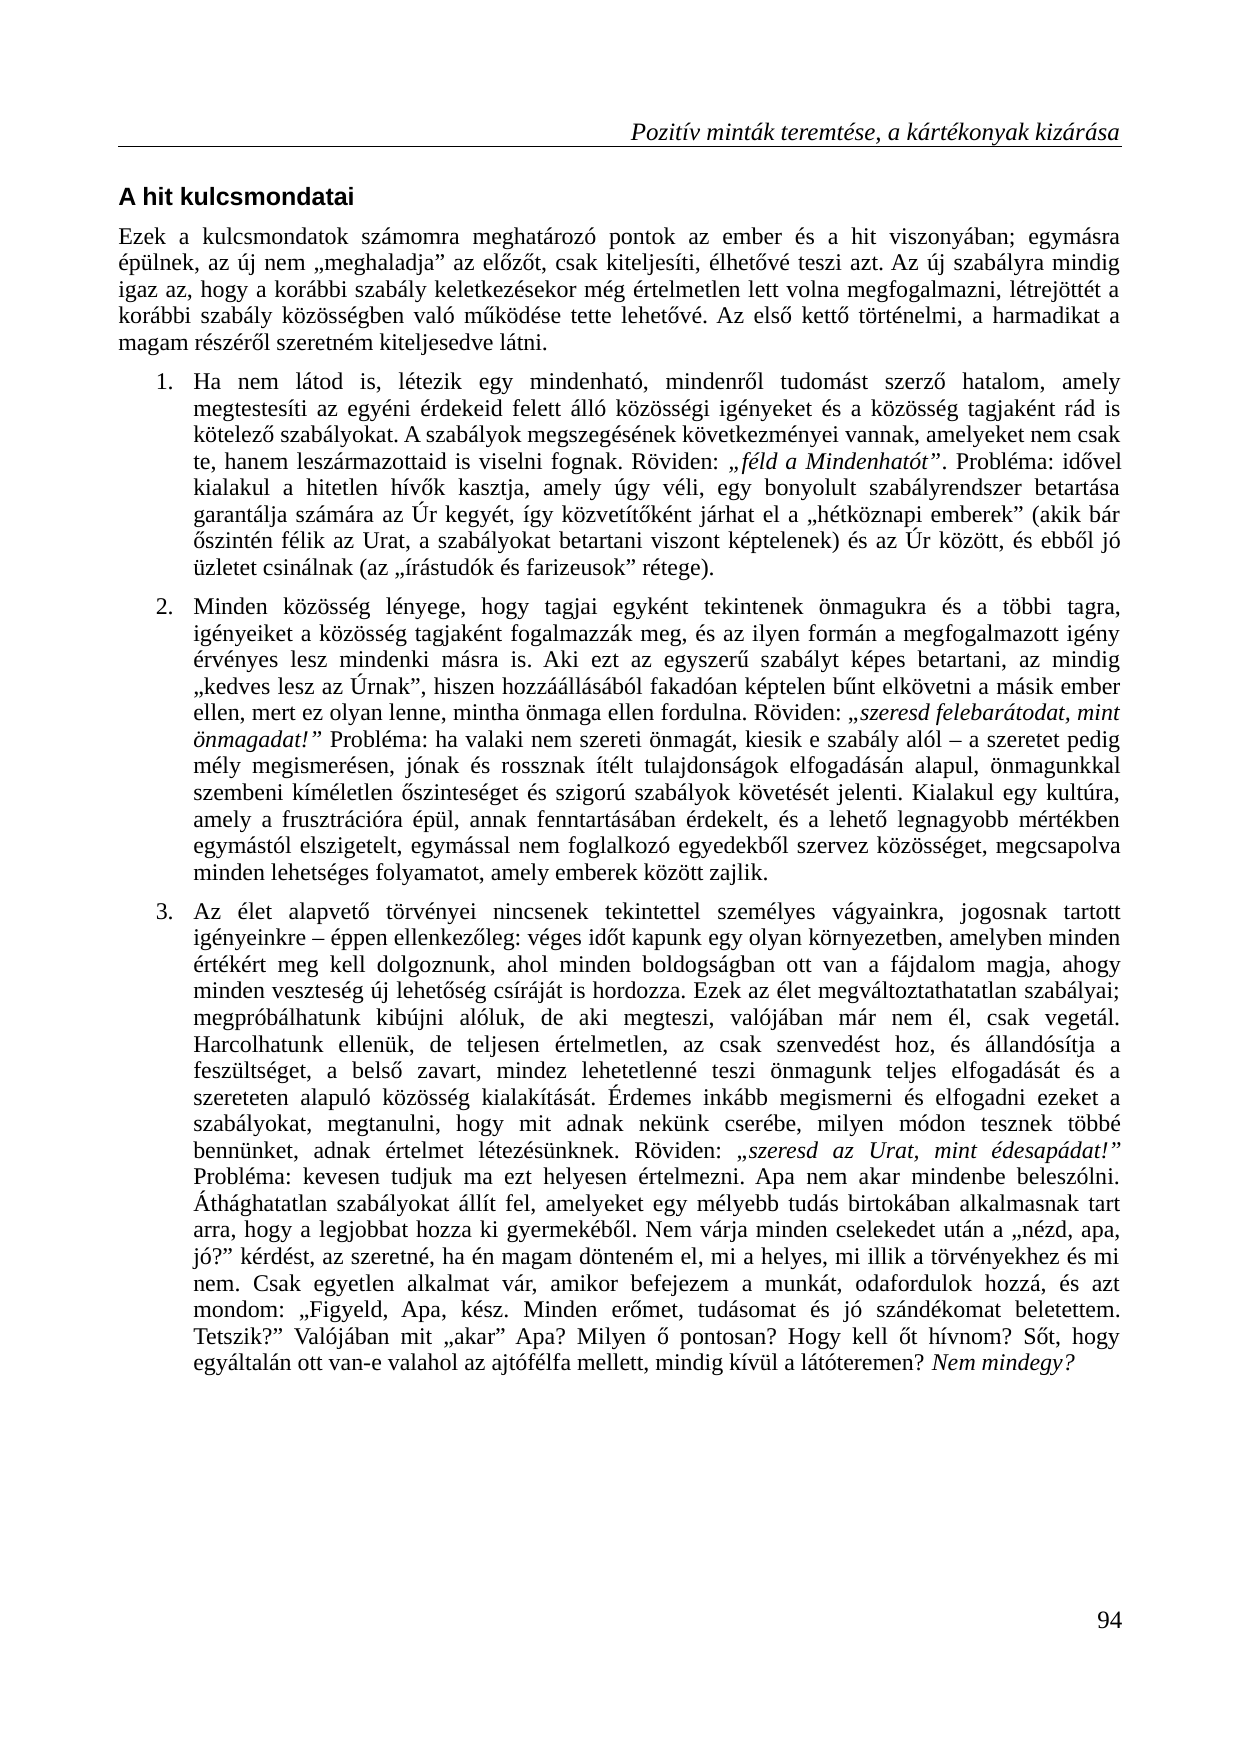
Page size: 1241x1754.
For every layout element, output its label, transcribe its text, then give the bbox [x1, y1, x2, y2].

list Minden közösség lényege, hogy tagjai egyként tekintenek önmagukra és a többi tagra, igényeiket a közösség tagjaként fogalmazzák meg, és az ilyen formán a megfogalmazott igény érvényes lesz mindenki másra is. Aki ezt az egyszerű szabályt képes betartani, az mindig „kedves lesz az Úrnak”, hiszen hozzáállásából fakadóan képtelen bűnt elkövetni a másik ember ellen, mert ez olyan lenne, mintha önmaga ellen fordulna. Röviden: „szeresd felebarátodat, mint önmagadat!” Probléma: ha valaki nem szereti önmagát, kiesik e szabály alól – a szeretet pedig mély megismerésen, jónak és rossznak ítélt tulajdonságok elfogadásán alapul, önmagunkkal szembeni kíméletlen őszinteséget és szigorú szabályok követését jelenti. Kialakul egy kultúra, amely a frusztrációra épül, annak fenntartásában érdekelt, és a lehető legnagyobb mértékben egymástól elszigetelt, egymással nem foglalkozó egyedekből szervez közösséget, megcsapolva minden lehetséges folyamatot, amely emberek között zajlik. [156, 593, 1122, 885]
subtitle A hit kulcsmondatai [118, 182, 1122, 210]
list Az élet alapvető törvényei nincsenek tekintettel személyes vágyainkra, jogosnak tartott igényeinkre – éppen ellenkezőleg: véges időt kapunk egy olyan környezetben, amelyben minden értékért meg kell dolgoznunk, ahol minden boldogságban ott van a fájdalom magja, ahogy minden veszteség új lehetőség csíráját is hordozza. Ezek az élet megváltoztathatatlan szabályai; megpróbálhatunk kibújni alóluk, de aki megteszi, valójában már nem él, csak vegetál. Harcolhatunk ellenük, de teljesen értelmetlen, az csak szenvedést hoz, és állandósítja a feszültséget, a belső zavart, mindez lehetetlenné teszi önmagunk teljes elfogadását és a szereteten alapuló közösség kialakítását. Érdemes inkább megismerni és elfogadni ezeket a szabályokat, megtanulni, hogy mit adnak nekünk cserébe, milyen módon tesznek többé bennünket, adnak értelmet létezésünknek. Röviden: „szeresd az Urat, mint édesapádat!” Probléma: kevesen tudjuk ma ezt helyesen értelmezni. Apa nem akar mindenbe beleszólni. Áthághatatlan szabályokat állít fel, amelyeket egy mélyebb tudás birtokában alkalmasnak tart arra, hogy a legjobbat hozza ki gyermekéből. Nem várja minden cselekedet után a „nézd, apa, jó?” kérdést, az szeretné, ha én magam dönteném el, mi a helyes, mi illik a törvényekhez és mi nem. Csak egyetlen alkalmat vár, amikor befejezem a munkát, odafordulok hozzá, és azt mondom: „Figyeld, Apa, kész. Minden erőmet, tudásomat és jó szándékomat beletettem. Tetszik?” Valójában mit „akar” Apa? Milyen ő pontosan? Hogy kell őt hívnom? Sőt, hogy egyáltalán ott van-e valahol az ajtófélfa mellett, mindig kívül a látóteremen? Nem mindegy? [156, 898, 1122, 1376]
list Ha nem látod is, létezik egy mindenható, mindenről tudomást szerző hatalom, amely megtestesíti az egyéni érdekeid felett álló közösségi igényeket és a közösség tagjaként rád is kötelező szabályokat. A szabályok megszegésének következményei vannak, amelyeket nem csak te, hanem leszármazottaid is viselni fognak. Röviden: „féld a Mindenhatót”. Probléma: idővel kialakul a hitetlen hívők kasztja, amely úgy véli, egy bonyolult szabályrendszer betartása garantálja számára az Úr kegyét, így közvetítőként járhat el a „hétköznapi emberek” (akik bár őszintén félik az Urat, a szabályokat betartani viszont képtelenek) és az Úr között, és ebből jó üzletet csinálnak (az „írástudók és farizeusok” rétege). [156, 368, 1122, 581]
text Ezek a kulcsmondatok számomra meghatározó pontok az ember és a hit viszonyában; egymásra épülnek, az új nem „meghaladja” az előzőt, csak kiteljesíti, élhetővé teszi azt. Az új szabályra mindig igaz az, hogy a korábbi szabály keletkezésekor még értelmetlen lett volna megfogalmazni, létrejöttét a korábbi szabály közösségben való működése tette lehetővé. Az első kettő történelmi, a harmadikat a magam részéről szeretném kiteljesedve látni. [118, 223, 1122, 356]
